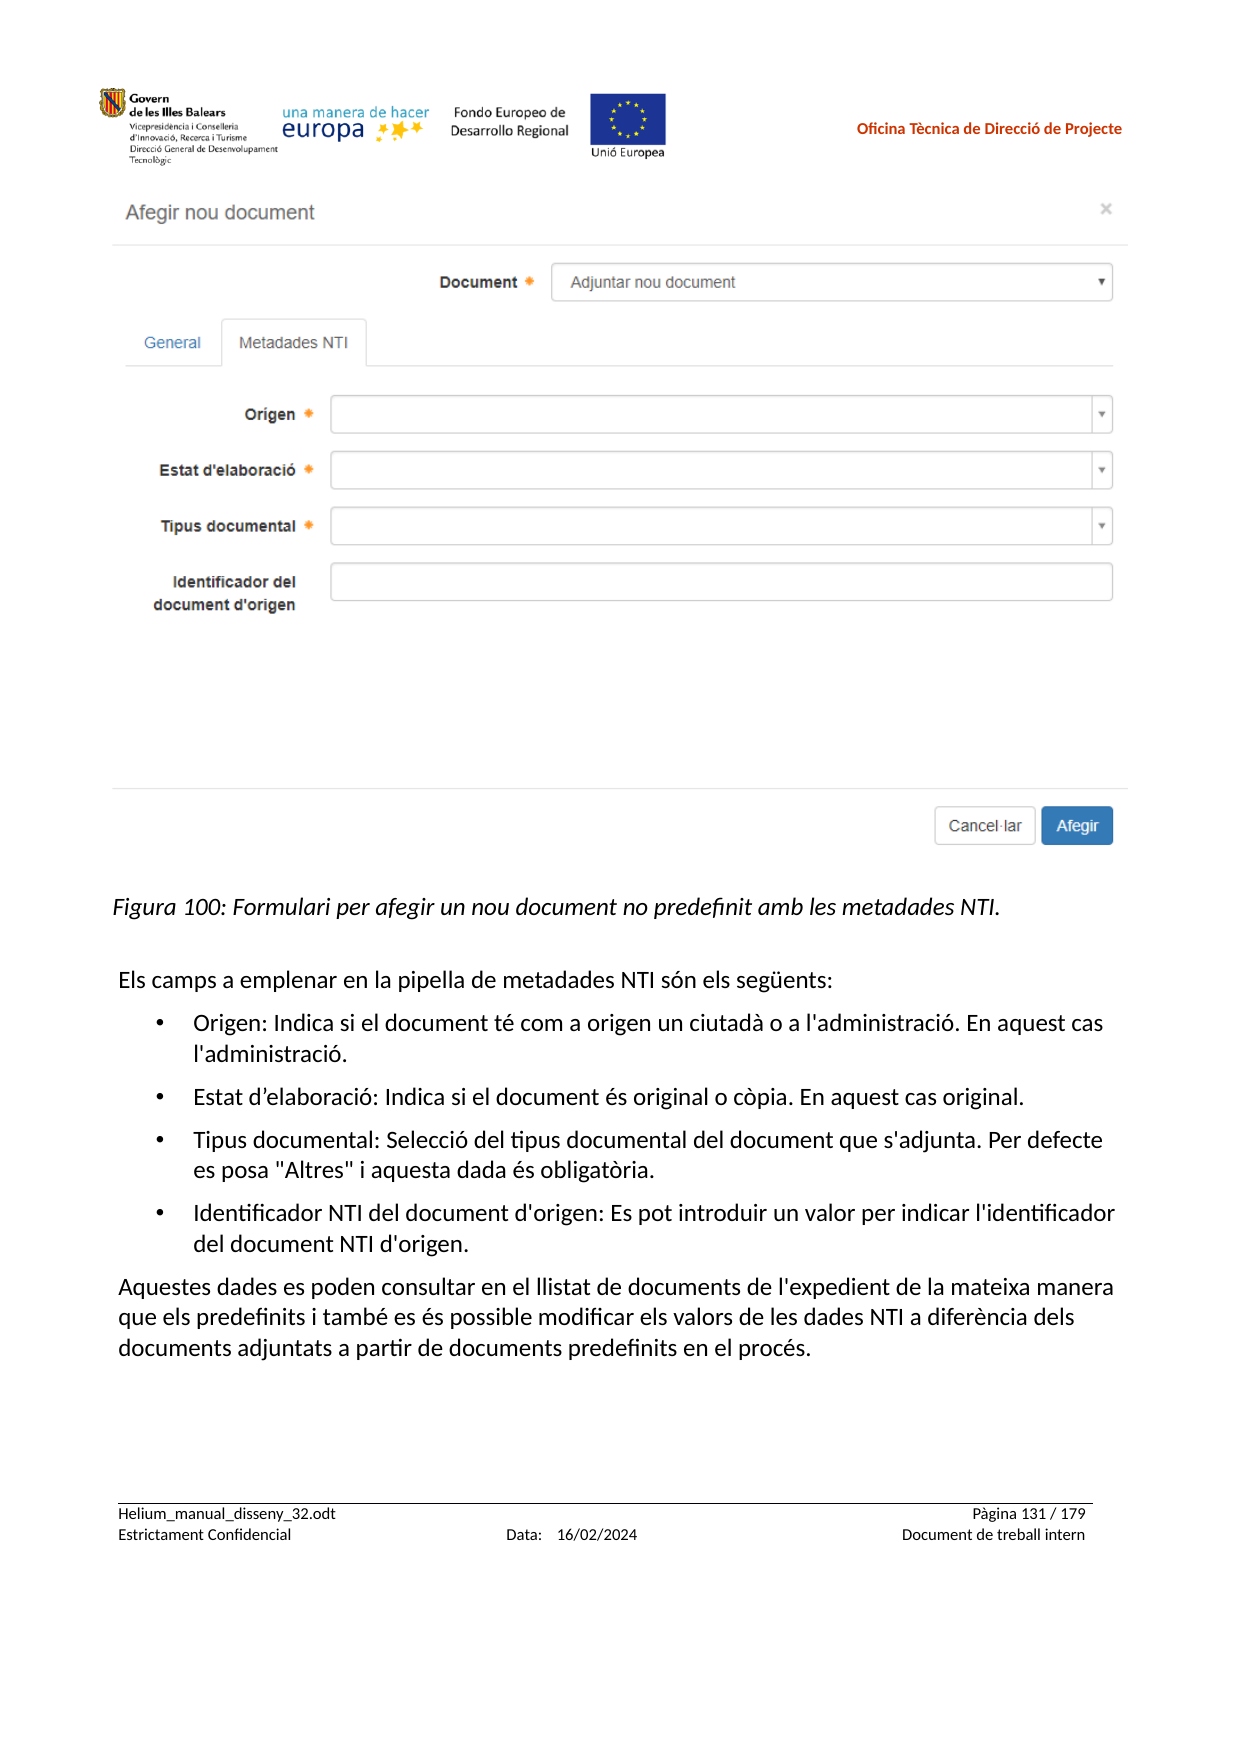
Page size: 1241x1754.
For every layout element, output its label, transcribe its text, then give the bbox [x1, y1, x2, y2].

picture [112, 191, 1128, 861]
text Els camps a emplenar en la pipella de metadades NTI són els següents: [118, 964, 1122, 995]
text Aquestes dades es poden consultar en el llistat de documents de l'expedient de la mateixa manera que els predefinits i també es és possible modificar els valors de les dades NTI a diferència dels documents adjuntats a partir de documents predefinits en el procés. [118, 1271, 1122, 1363]
text Figura 100: Formulari per afegir un nou document no predefinit amb les metadades NTI. [112, 861, 1128, 921]
picture [99, 87, 668, 166]
list Origen: Indica si el document té com a origen un ciutadà o a l'administració. En aquest cas l'administració. [156, 1007, 1122, 1068]
list Estat d’elaboració: Indica si el document és original o còpia. En aquest cas original. [156, 1081, 1122, 1111]
list Identificador NTI del document d'origen: Es pot introduir un valor per indicar l'identificador del document NTI d'origen. [156, 1197, 1122, 1258]
list Tipus documental: Selecció del tipus documental del document que s'adjunta. Per defecte es posa "Altres" i aquesta dada és obligatòria. [156, 1124, 1122, 1185]
